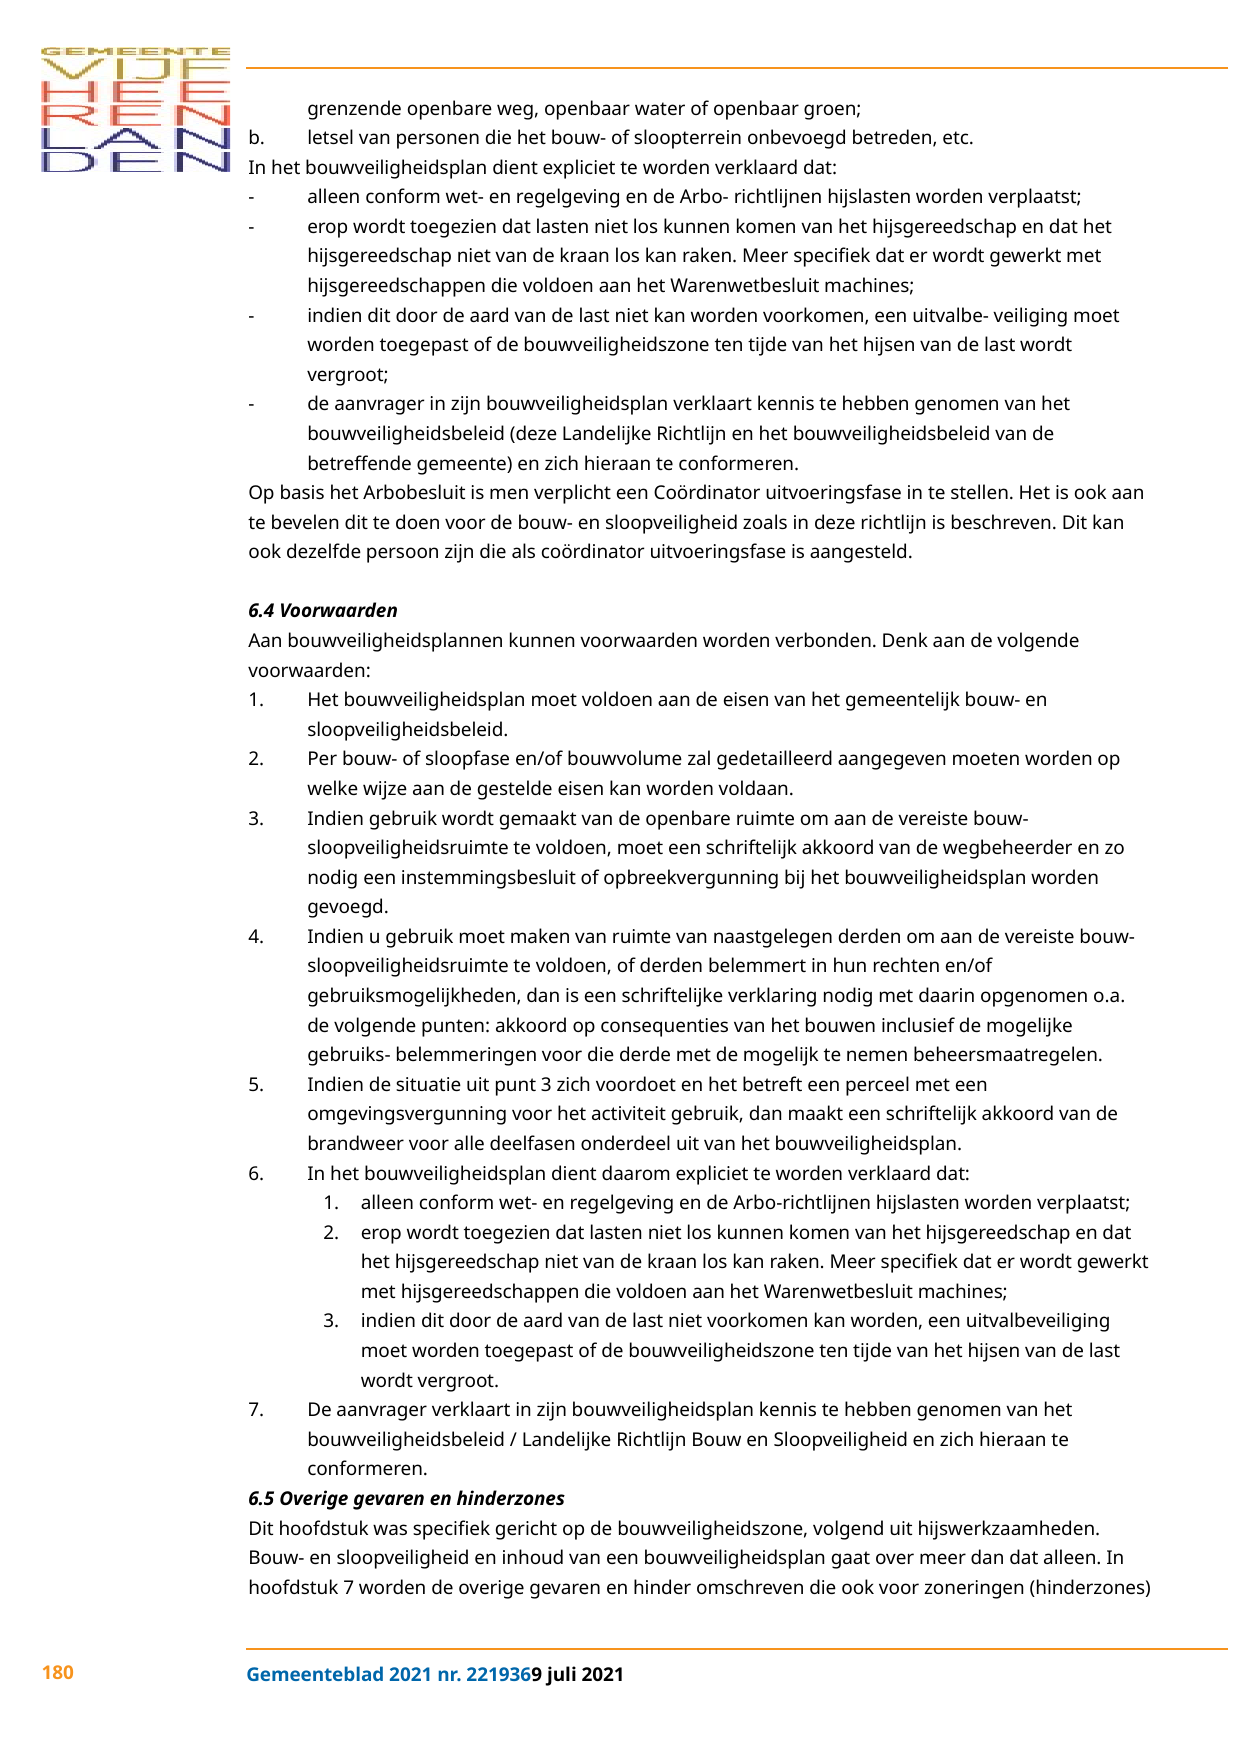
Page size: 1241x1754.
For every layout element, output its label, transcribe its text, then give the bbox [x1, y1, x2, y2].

list indien dit door de aard van de last niet kan worden voorkomen, een uitvalbe- veiliging moet worden toegepast of de bouwveiligheidszone ten tijde van het hijsen van de last wordt vergroot; [248, 302, 1152, 387]
list erop wordt toegezien dat lasten niet los kunnen komen van het hijsgereedschap en dat het hijsgereedschap niet van de kraan los kan raken. Meer specifiek dat er wordt gewerkt met hijsgereedschappen die voldoen aan het Warenwetbesluit machines; [323, 1219, 1152, 1304]
text Op basis het Arbobesluit is men verplicht een Coördinator uitvoeringsfase in te stellen. Het is ook aan te bevelen dit te doen voor de bouw- en sloopveiligheid zoals in deze richtlijn is beschreven. Dit kan ook dezelfde persoon zijn die als coördinator uitvoeringsfase is aangesteld. [248, 479, 1152, 564]
text Dit hoofdstuk was specifiek gericht op de bouwveiligheidszone, volgend uit hijswerkzaamheden. Bouw- en sloopveiligheid en inhoud van een bouwveiligheidsplan gaat over meer dan dat alleen. In hoofdstuk 7 worden de overige gevaren en hinder omschreven die ook voor zoneringen (hinderzones) [248, 1515, 1152, 1600]
list letsel van personen die het bouw- of sloopterrein onbevoegd betreden, etc. [248, 124, 1152, 150]
text In het bouwveiligheidsplan dient expliciet te worden verklaard dat: [248, 154, 1152, 180]
list Per bouw- of sloopfase en/of bouwvolume zal gedetailleerd aangegeven moeten worden op welke wijze aan de gestelde eisen kan worden voldaan. [248, 746, 1152, 801]
list In het bouwveiligheidsplan dient daarom expliciet te worden verklaard dat: [248, 1160, 1152, 1186]
list De aanvrager verklaart in zijn bouwveiligheidsplan kennis te hebben genomen van het bouwveiligheidsbeleid / Landelijke Richtlijn Bouw en Sloopveiligheid en zich hieraan te conformeren. [248, 1396, 1152, 1481]
list de aanvrager in zijn bouwveiligheidsplan verklaart kennis te hebben genomen van het bouwveiligheidsbeleid (deze Landelijke Richtlijn en het bouwveiligheidsbeleid van de betreffende gemeente) en zich hieraan te conformeren. [248, 391, 1152, 476]
list alleen conform wet- en regelgeving en de Arbo- richtlijnen hijslasten worden verplaatst; [248, 183, 1152, 209]
list Indien gebruik wordt gemaakt van de openbare ruimte om aan de vereiste bouw- sloopveiligheidsruimte te voldoen, moet een schriftelijk akkoord van de wegbeheerder en zo nodig een instemmingsbesluit of opbreekvergunning bij het bouwveiligheidsplan worden gevoegd. [248, 805, 1152, 919]
list erop wordt toegezien dat lasten niet los kunnen komen van het hijsgereedschap en dat het hijsgereedschap niet van de kraan los kan raken. Meer specifiek dat er wordt gewerkt met hijsgereedschappen die voldoen aan het Warenwetbesluit machines; [248, 213, 1152, 298]
text 6.4 Voorwaarden [248, 598, 1152, 623]
text 6.5 Overige gevaren en hinderzones [248, 1485, 1152, 1511]
picture [41, 47, 231, 172]
list alleen conform wet- en regelgeving en de Arbo-richtlijnen hijslasten worden verplaatst; [323, 1189, 1152, 1215]
list Indien u gebruik moet maken van ruimte van naastgelegen derden om aan de vereiste bouw- sloopveiligheidsruimte te voldoen, of derden belemmert in hun rechten en/of gebruiksmogelijkheden, dan is een schriftelijke verklaring nodig met daarin opgenomen o.a. de volgende punten: akkoord op consequenties van het bouwen inclusief de mogelijke gebruiks- belemmeringen voor die derde met de mogelijk te nemen beheersmaatregelen. [248, 923, 1152, 1067]
text Aan bouwveiligheidsplannen kunnen voorwaarden worden verbonden. Denk aan de volgende voorwaarden: [248, 627, 1152, 683]
list grenzende openbare weg, openbaar water of openbaar groen; [248, 95, 1152, 121]
list indien dit door de aard van de last niet voorkomen kan worden, een uitvalbeveiliging moet worden toegepast of de bouwveiligheidszone ten tijde van het hijsen van de last wordt vergroot. [323, 1308, 1152, 1393]
list Indien de situatie uit punt 3 zich voordoet en het betreft een perceel met een omgevingsvergunning voor het activiteit gebruik, dan maakt een schriftelijk akkoord van de brandweer voor alle deelfasen onderdeel uit van het bouwveiligheidsplan. [248, 1071, 1152, 1156]
list Het bouwveiligheidsplan moet voldoen aan de eisen van het gemeentelijk bouw- en sloopveiligheidsbeleid. [248, 686, 1152, 742]
